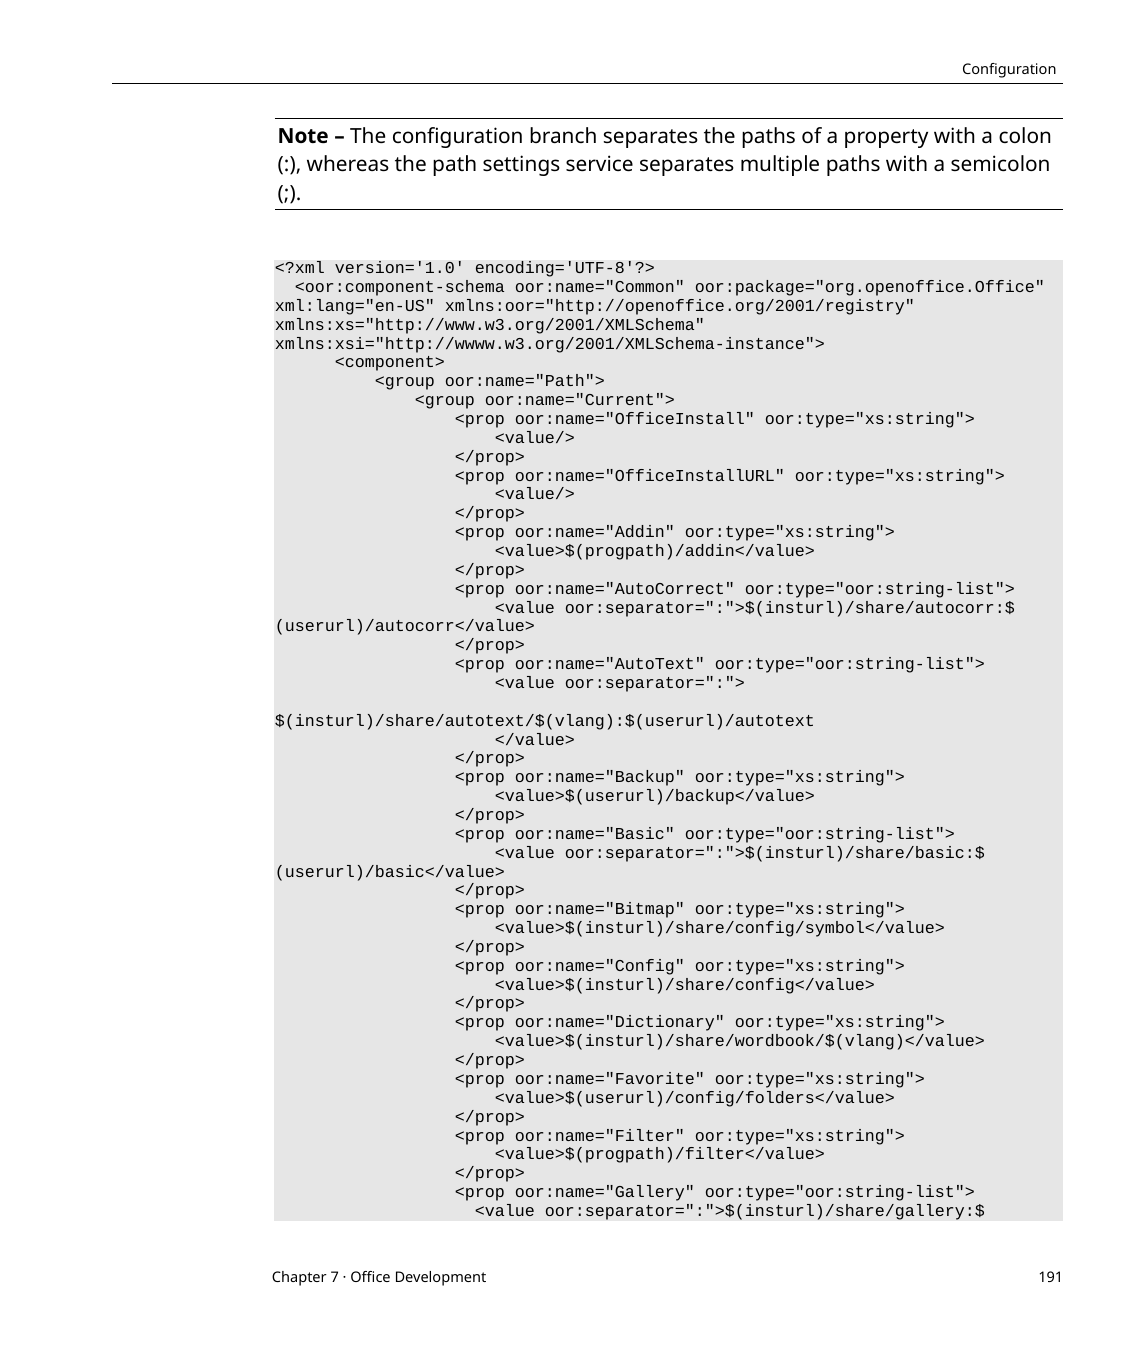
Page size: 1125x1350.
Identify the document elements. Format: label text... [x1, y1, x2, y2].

text <?xml version='1.0' encoding='UTF-8'?> <oor:component-schema oor:name="Common" oor:package="org.openoffice.Office" xml:lang="en-US" xmlns:oor="http://openoffice.org/2001/registry" xmlns:xs="http://www.w3.org/2001/XMLSchema" xmlns:xsi="http://wwww.w3.org/2001/XMLSchema-instance"> <component> <group oor:name="Path"> <group oor:name="Current"> <prop oor:name="OfficeInstall" oor:type="xs:string"> <value/> </prop> <prop oor:name="OfficeInstallURL" oor:type="xs:string"> <value/> </prop> <prop oor:name="Addin" oor:type="xs:string"> <value>$(progpath)/addin</value> </prop> <prop oor:name="AutoCorrect" oor:type="oor:string-list"> <value oor:separator=":">$(insturl)/share/autocorr:$(userurl)/autocorr</value> </prop> <prop oor:name="AutoText" oor:type="oor:string-list"> <value oor:separator=":"> $(insturl)/share/autotext/$(vlang):$(userurl)/autotext </value> </prop> <prop oor:name="Backup" oor:type="xs:string"> <value>$(userurl)/backup</value> </prop> <prop oor:name="Basic" oor:type="oor:string-list"> <value oor:separator=":">$(insturl)/share/basic:$(userurl)/basic</value> </prop> <prop oor:name="Bitmap" oor:type="xs:string"> <value>$(insturl)/share/config/symbol</value> </prop> <prop oor:name="Config" oor:type="xs:string"> <value>$(insturl)/share/config</value> </prop> <prop oor:name="Dictionary" oor:type="xs:string"> <value>$(insturl)/share/wordbook/$(vlang)</value> </prop> <prop oor:name="Favorite" oor:type="xs:string"> <value>$(userurl)/config/folders</value> </prop> <prop oor:name="Filter" oor:type="xs:string"> <value>$(progpath)/filter</value> </prop> <prop oor:name="Gallery" oor:type="oor:string-list"> <value oor:separator=":">$(insturl)/share/gallery:$ [274, 260, 1063, 1221]
list The configuration branch separates the paths of a property with a colon (:), whereas the path settings service separates multiple paths with a semicolon (;). [274, 119, 1063, 209]
